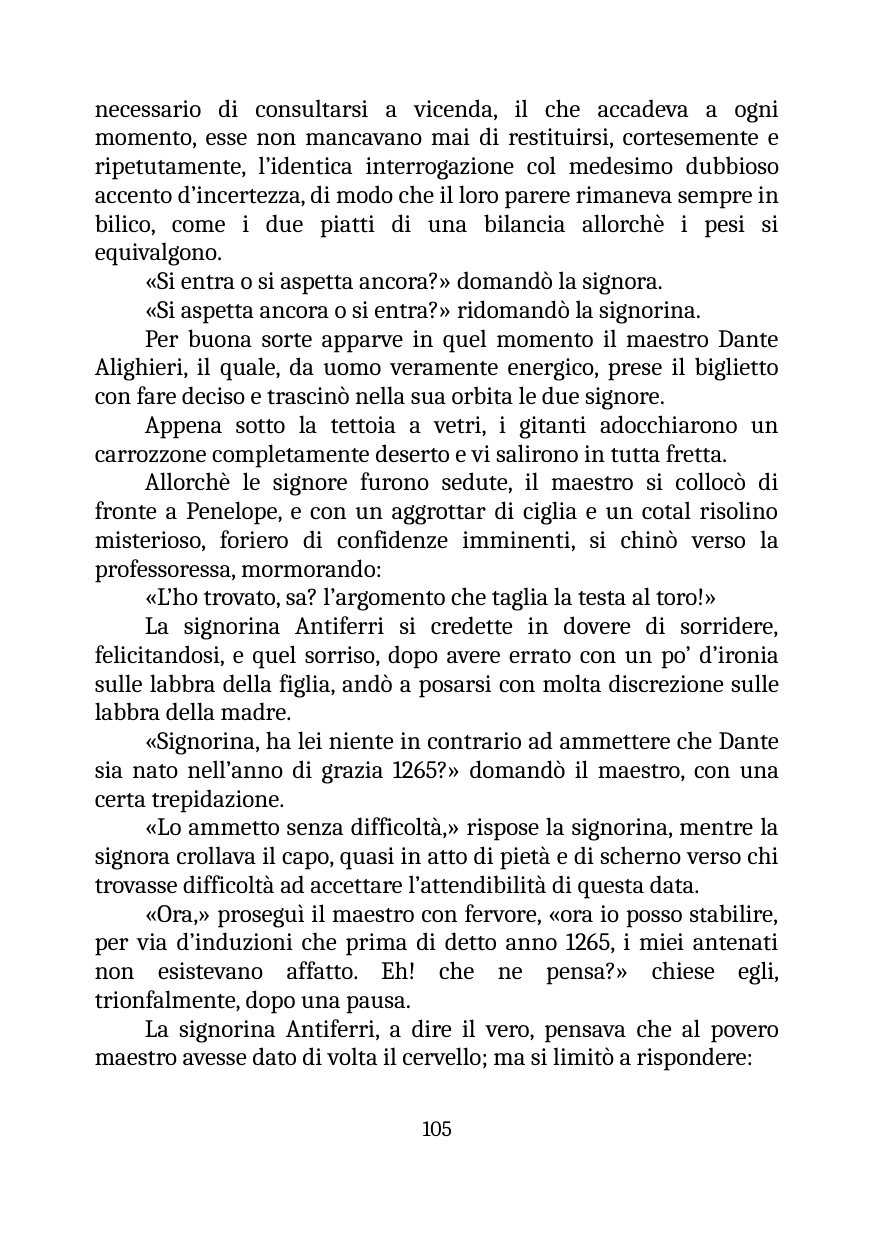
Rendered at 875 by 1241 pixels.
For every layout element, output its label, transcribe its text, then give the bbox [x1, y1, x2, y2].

text «L’ho trovato, sa? l’argomento che taglia la testa al toro!» [94, 583, 779, 612]
text Per buona sorte apparve in quel momento il maestro Dante Alighieri, il quale, da uomo veramente energico, prese il biglietto con fare deciso e trascinò nella sua orbita le due signore. [94, 324, 779, 411]
text Appena sotto la tettoia a vetri, i gitanti adocchiarono un carrozzone completamente deserto e vi salirono in tutta fretta. [94, 411, 779, 468]
text «Signorina, ha lei niente in contrario ad ammettere che Dante sia nato nell’anno di grazia 1265?» domandò il maestro, con una certa trepidazione. [94, 727, 779, 813]
text «Si entra o si aspetta ancora?» domandò la signora. [94, 267, 779, 296]
text Allorchè le signore furono sedute, il maestro si collocò di fronte a Penelope, e con un aggrottar di ciglia e un cotal risolino misterioso, foriero di confidenze imminenti, si chinò verso la professoressa, mormorando: [94, 468, 779, 583]
text necessario di consultarsi a vicenda, il che accadeva a ogni momento, esse non mancavano mai di restituirsi, cortesemente e ripetutamente, l’identica interrogazione col medesimo dubbioso accento d’incertezza, di modo che il loro parere rimaneva sempre in bilico, come i due piatti di una bilancia allorchè i pesi si equivalgono. [94, 94, 779, 267]
text La signorina Antiferri, a dire il vero, pensava che al povero maestro avesse dato di volta il cervello; ma si limitò a rispondere: [94, 1014, 779, 1072]
text «Si aspetta ancora o si entra?» ridomandò la signorina. [94, 296, 779, 324]
text La signorina Antiferri si credette in dovere di sorridere, felicitandosi, e quel sorriso, dopo avere errato con un po’ d’ironia sulle labbra della figlia, andò a posarsi con molta discrezione sulle labbra della madre. [94, 612, 779, 727]
text «Lo ammetto senza difficoltà,» rispose la signorina, mentre la signora crollava il capo, quasi in atto di pietà e di scherno verso chi trovasse difficoltà ad accettare l’attendibilità di questa data. [94, 813, 779, 899]
text «Ora,» proseguì il maestro con fervore, «ora io posso stabilire, per via d’induzioni che prima di detto anno 1265, i miei antenati non esistevano affatto. Eh! che ne pensa?» chiese egli, trionfalmente, dopo una pausa. [94, 899, 779, 1014]
